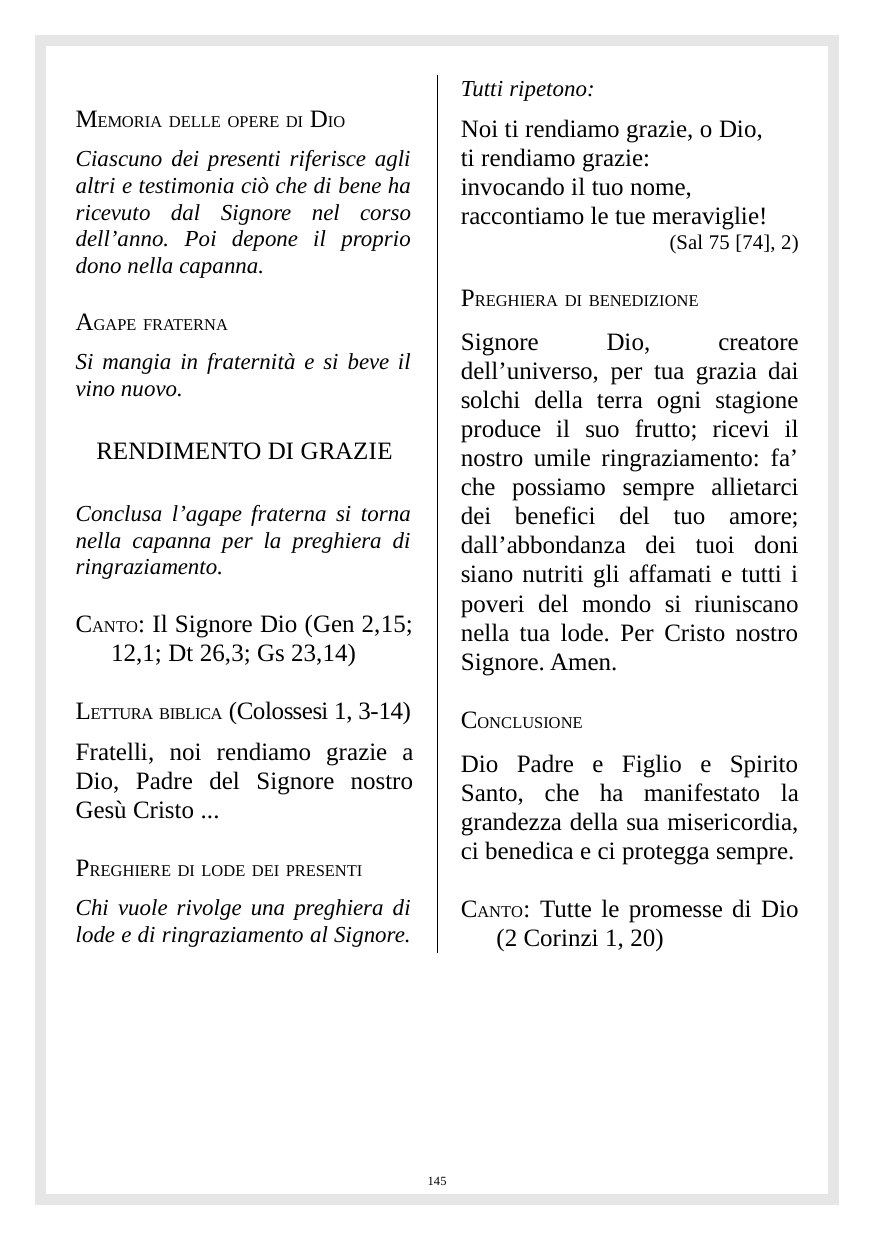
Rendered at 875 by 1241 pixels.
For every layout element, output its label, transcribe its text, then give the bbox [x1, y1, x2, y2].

text Si mangia in fraternità e si beve il vino nuovo. [75, 348, 413, 401]
text Canto: Il Signore Dio (Gen 2,15; 12,1; Dt 26,3; Gs 23,14) [75, 609, 413, 667]
text Tutti ripetono: [461, 75, 799, 102]
text Chi vuole rivolge una preghiera di lode e di ringraziamento al Signore. [75, 894, 413, 947]
text Dio Padre e Figlio e Spirito Santo, che ha manifestato la grandezza della sua misericordia, ci benedica e ci protegga sempre. [461, 748, 799, 865]
text invocando il tuo nome, raccontiamo le tue meraviglie! [461, 172, 799, 230]
text Preghiera di benedizione [461, 283, 799, 312]
text Lettura biblica (Colossesi 1, 3-14) [75, 696, 413, 725]
text RENDIMENTO DI GRAZIE [75, 436, 413, 465]
text (Sal 75 [74], 2) [461, 230, 799, 254]
text Conclusione [461, 705, 799, 734]
text Noi ti rendiamo grazie, o Dio, [461, 114, 799, 143]
text Canto: Tutte le promesse di Dio (2 Corinzi 1, 20) [461, 894, 799, 952]
text Preghiere di lode dei presenti [75, 853, 413, 882]
text Signore Dio, creatore dell’universo, per tua grazia dai solchi della terra ogni stagione produce il suo frutto; ricevi il nostro umile ringraziamento: fa’ che possiamo sempre allietarci dei benefici del tuo amore; dall’abbondanza dei tuoi doni siano nutriti gli affamati e tutti i poveri del mondo si riuniscano nella tua lode. Per Cristo nostro Signore. Amen. [461, 327, 799, 676]
text Conclusa l’agape fraterna si torna nella capanna per la preghiera di ringraziamento. [75, 500, 413, 580]
text ti rendiamo grazie: [461, 143, 799, 172]
text Fratelli, noi rendiamo grazie a Dio, Padre del Signore nostro Gesù Cristo ... [75, 737, 413, 824]
text Memoria delle opere di Dio [75, 104, 413, 133]
text Agape fraterna [75, 307, 413, 336]
text Ciascuno dei presenti riferisce agli altri e testimonia ciò che di bene ha ricevuto dal Signore nel corso dell’anno. Poi depone il proprio dono nella capanna. [75, 145, 413, 278]
